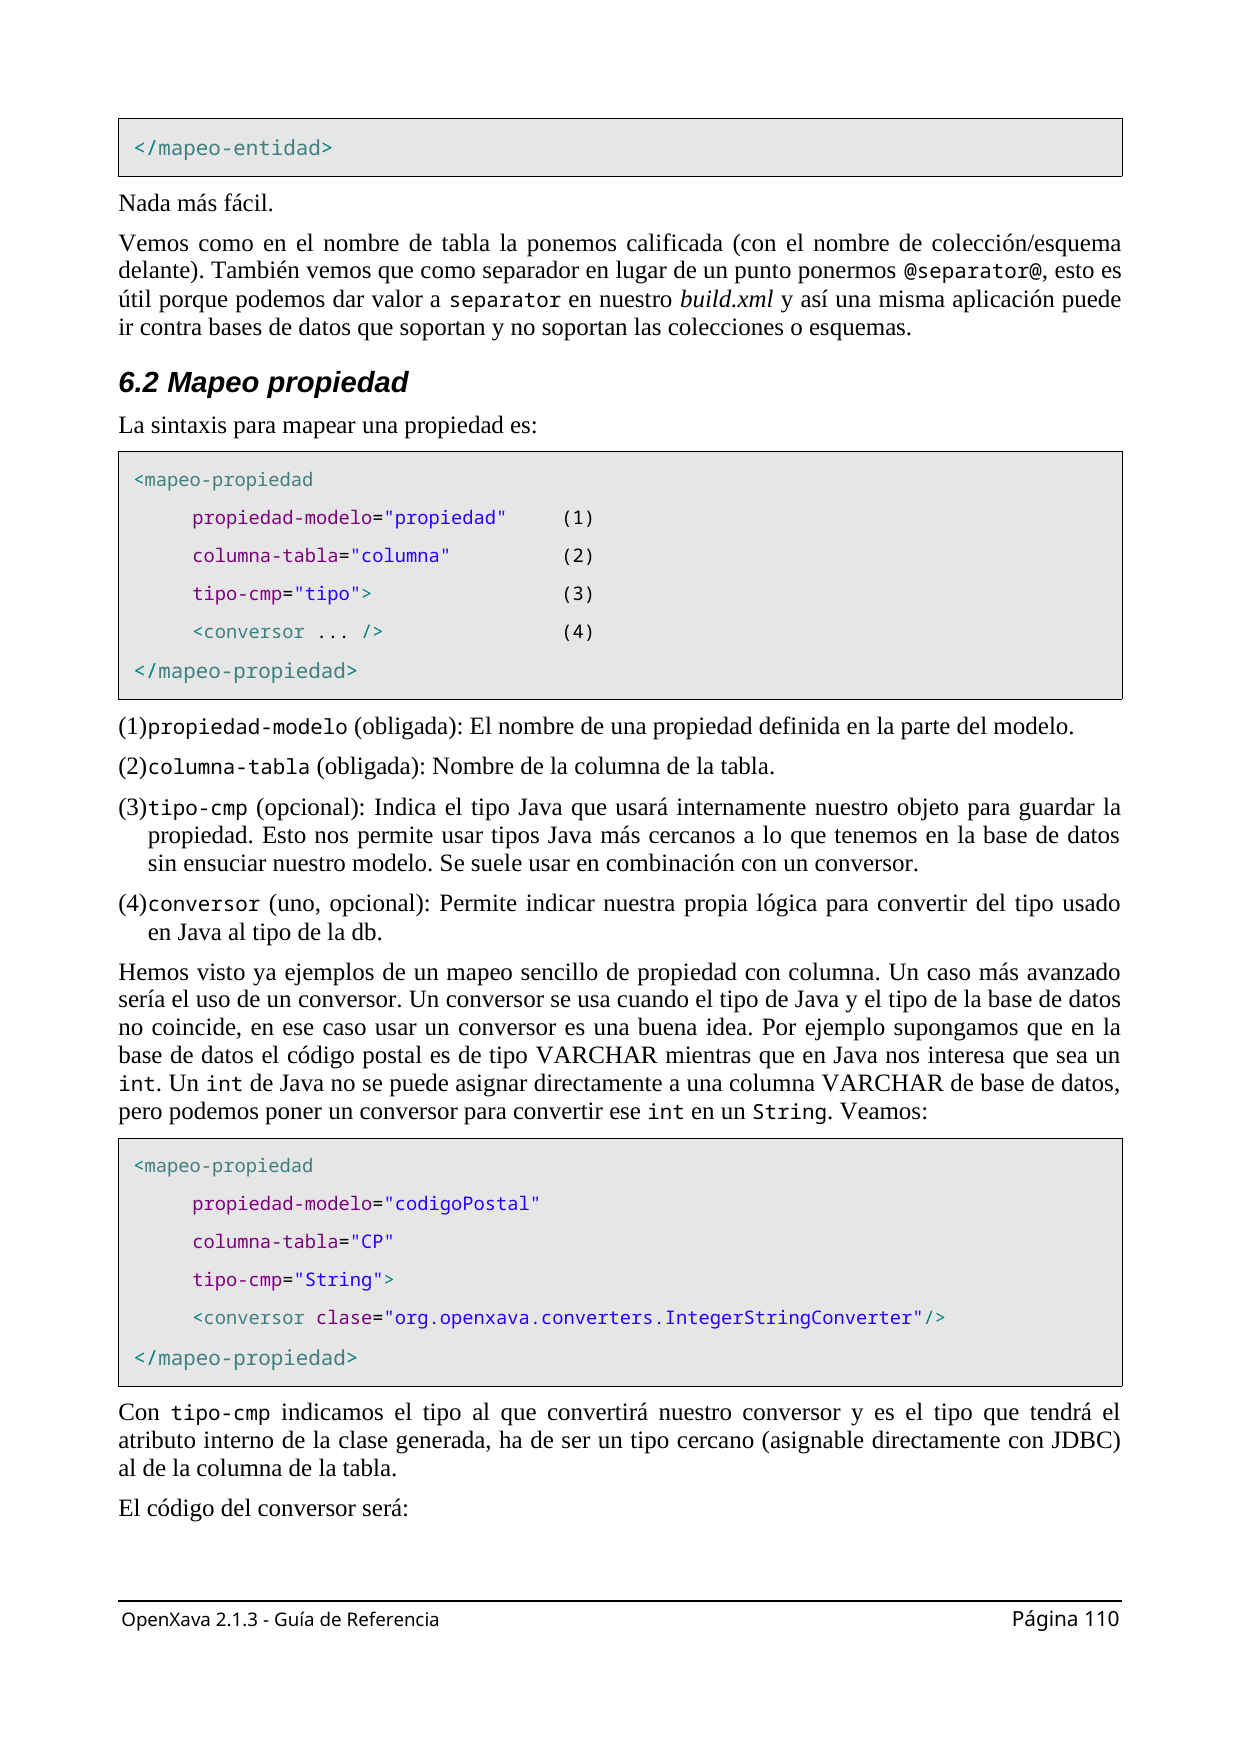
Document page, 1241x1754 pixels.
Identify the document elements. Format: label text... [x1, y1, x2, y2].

text Con tipo-cmp indicamos el tipo al que convertirá nuestro conversor y es el tipo que tendrá el atributo interno de la clase generada, ha de ser un tipo cercano (asignable directamente con JDBC) al de la columna de la tabla. [118, 1398, 1122, 1482]
text propiedad-modelo="codigoPostal" [119, 1176, 1122, 1214]
text </mapeo-propiedad> [119, 1328, 1122, 1386]
text La sintaxis para mapear una propiedad es: [118, 411, 1122, 439]
text </mapeo-entidad> [119, 119, 1122, 176]
text <conversor clase="org.openxava.converters.IntegerStringConverter"/> [119, 1290, 1122, 1328]
text tipo-cmp="String"> [119, 1252, 1122, 1290]
list tipo-cmp (opcional): Indica el tipo Java que usará internamente nuestro objeto para guardar la propiedad. Esto nos permite usar tipos Java más cercanos a lo que tenemos en la base de datos sin ensuciar nuestro modelo. Se suele usar en combinación con un conversor. [118, 793, 1122, 877]
text <mapeo-propiedad [119, 1139, 1122, 1176]
text tipo-cmp="tipo"> (3) [119, 565, 1122, 603]
text Nada más fácil. [118, 189, 1122, 216]
text Vemos como en el nombre de tabla la ponemos calificada (con el nombre de colección/esquema delante). También vemos que como separador en lugar de un punto ponermos @separator@, esto es útil porque podemos dar valor a separator en nuestro build.xml y así una misma aplicación puede ir contra bases de datos que soportan y no soportan las colecciones o esquemas. [118, 229, 1122, 341]
text </mapeo-propiedad> [119, 641, 1122, 699]
text columna-tabla="columna" (2) [119, 527, 1122, 565]
list columna-tabla (obligada): Nombre de la columna de la tabla. [118, 752, 1122, 781]
subtitle Mapeo propiedad [118, 366, 1122, 398]
text Hemos visto ya ejemplos de un mapeo sencillo de propiedad con columna. Un caso más avanzado sería el uso de un conversor. Un conversor se usa cuando el tipo de Java y el tipo de la base de datos no coincide, en ese caso usar un conversor es una buena idea. Por ejemplo supongamos que en la base de datos el código postal es de tipo VARCHAR mientras que en Java nos interesa que sea un int. Un int de Java no se puede asignar directamente a una columna VARCHAR de base de datos, pero podemos poner un conversor para convertir ese int en un String. Veamos: [118, 958, 1122, 1125]
text <mapeo-propiedad [119, 452, 1122, 489]
text columna-tabla="CP" [119, 1214, 1122, 1252]
list propiedad-modelo (obligada): El nombre de una propiedad definida en la parte del modelo. [118, 712, 1122, 740]
list conversor (uno, opcional): Permite indicar nuestra propia lógica para convertir del tipo usado en Java al tipo de la db. [118, 889, 1122, 945]
text El código del conversor será: [118, 1494, 1122, 1522]
text <conversor ... /> (4) [119, 603, 1122, 641]
text propiedad-modelo="propiedad" (1) [119, 489, 1122, 527]
